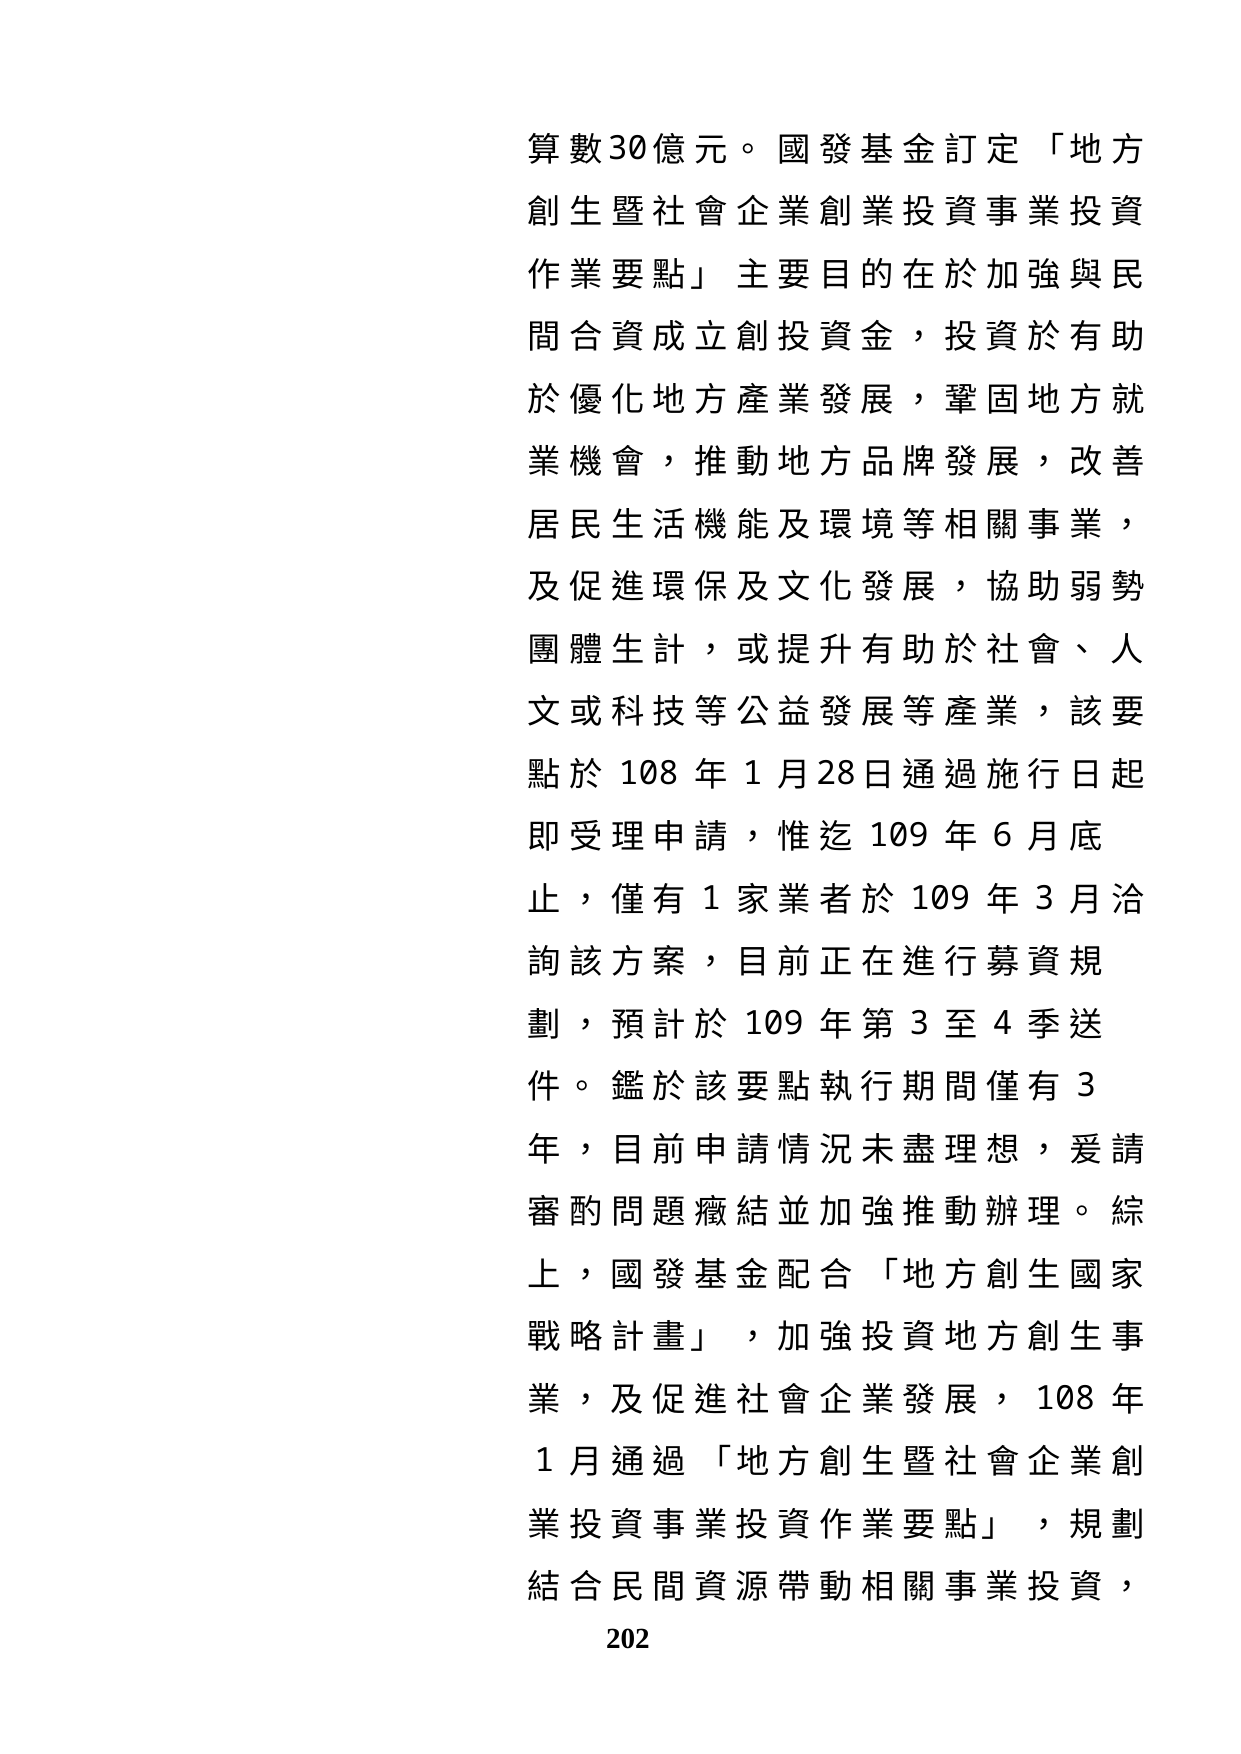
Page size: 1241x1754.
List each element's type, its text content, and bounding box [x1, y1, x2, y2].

list 算數30億元。國發基金訂定「地方創生暨社會企業創業投資事業投資作業要點」主要目的在於加強與民間合資成立創投資金，投資於有助於優化地方產業發展，鞏固地方就業機會，推動地方品牌發展，改善居民生活機能及環境等相關事業，及促進環保及文化發展，協助弱勢團體生計，或提升有助於社會、人文或科技等公益發展等產業，該要點於108年1月28日通過施行日起即受理申請，惟迄109年6月底止，僅有1家業者於109年3月洽詢該方案，目前正在進行募資規劃，預計於109年第3至4季送件。鑑於該要點執行期間僅有3年，目前申請情況未盡理想，爰請審酌問題癥結並加強推動辦理。綜上，國發基金配合「地方創生國家戰略計畫」，加強投資地方創生事業，及促進社會企業發展，108年1月通過「地方創生暨社會企業創業投資事業投資作業要點」，規劃結合民間資源帶動相關事業投資， [434, 105, 1148, 1605]
